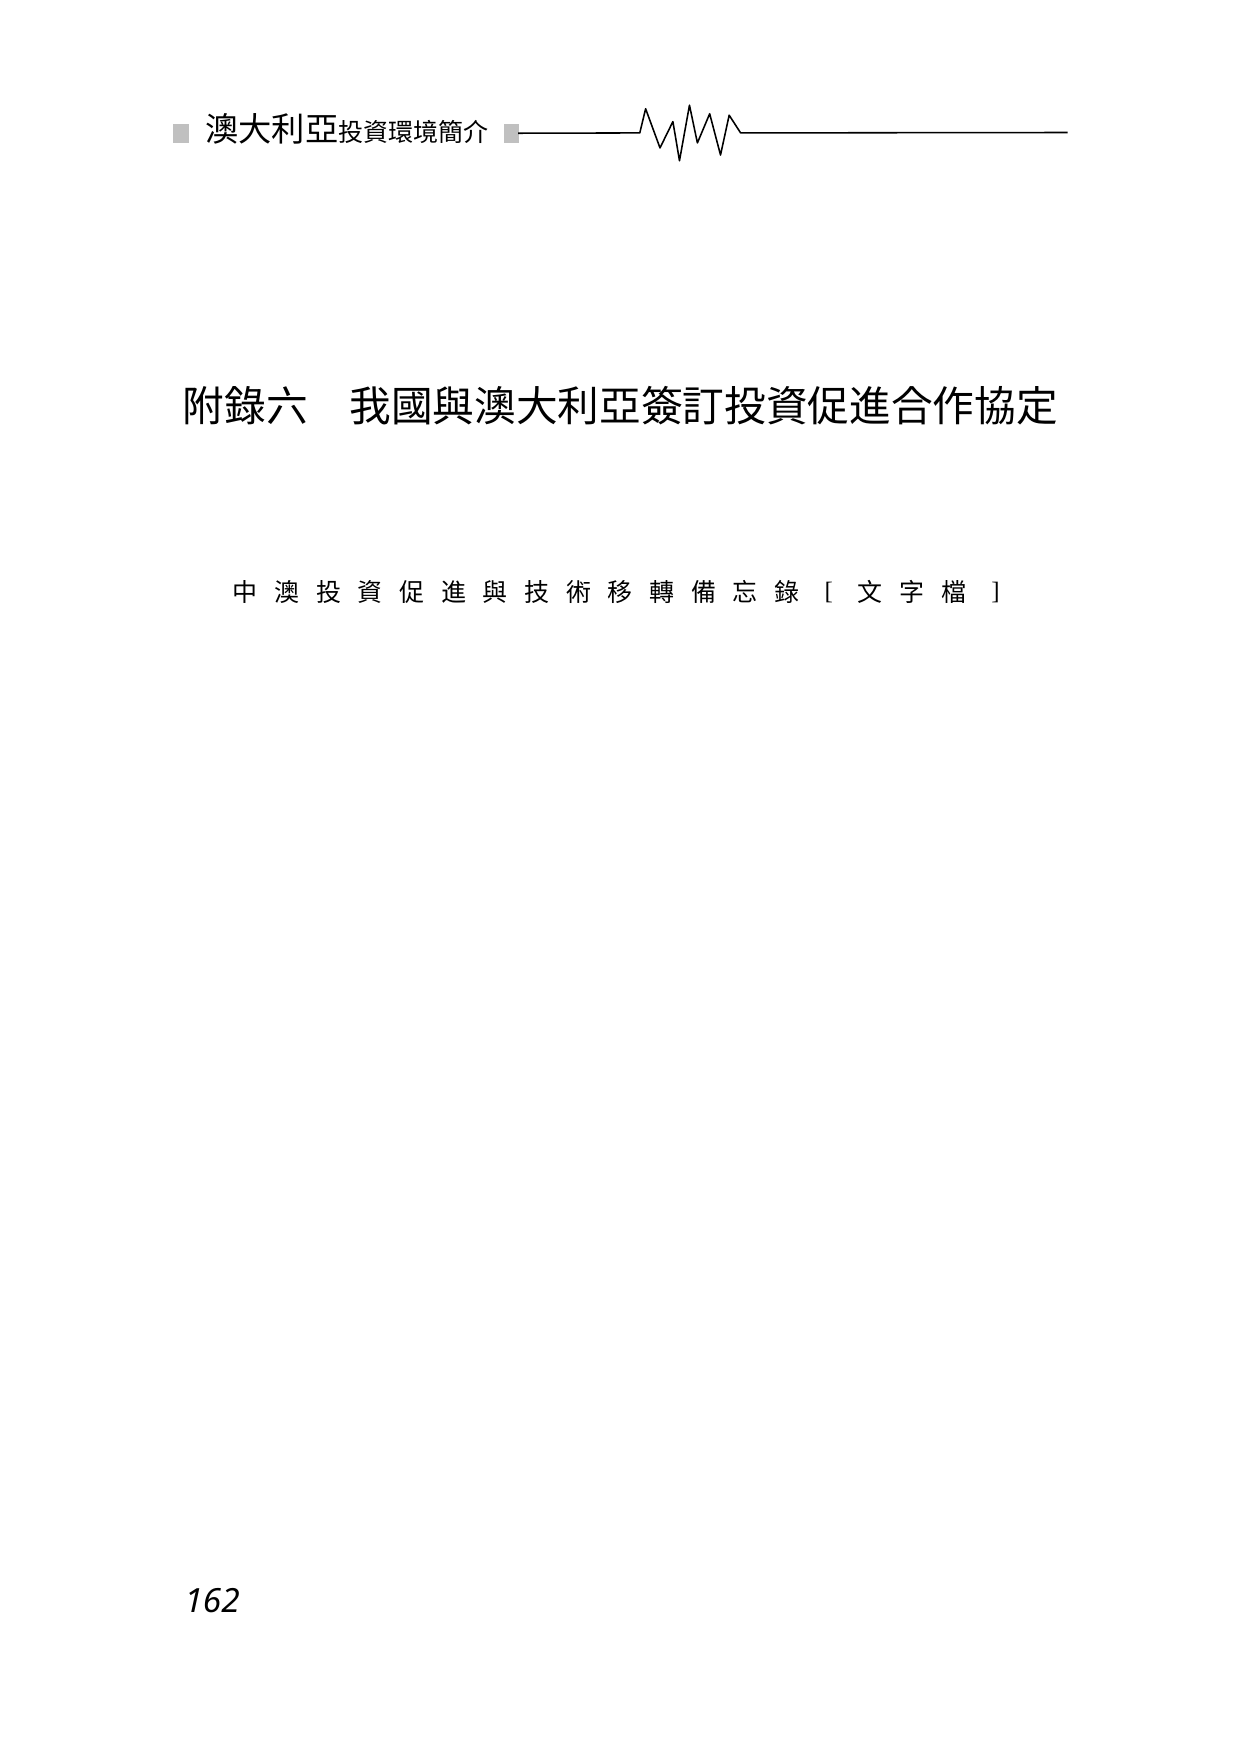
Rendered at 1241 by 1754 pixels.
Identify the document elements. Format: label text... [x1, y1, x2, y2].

text 附錄六 我國與澳大利亞簽訂投資促進合作協定 [183, 361, 1058, 424]
text 中澳投資促進與技術移轉備忘錄[文字檔] [183, 549, 1058, 611]
